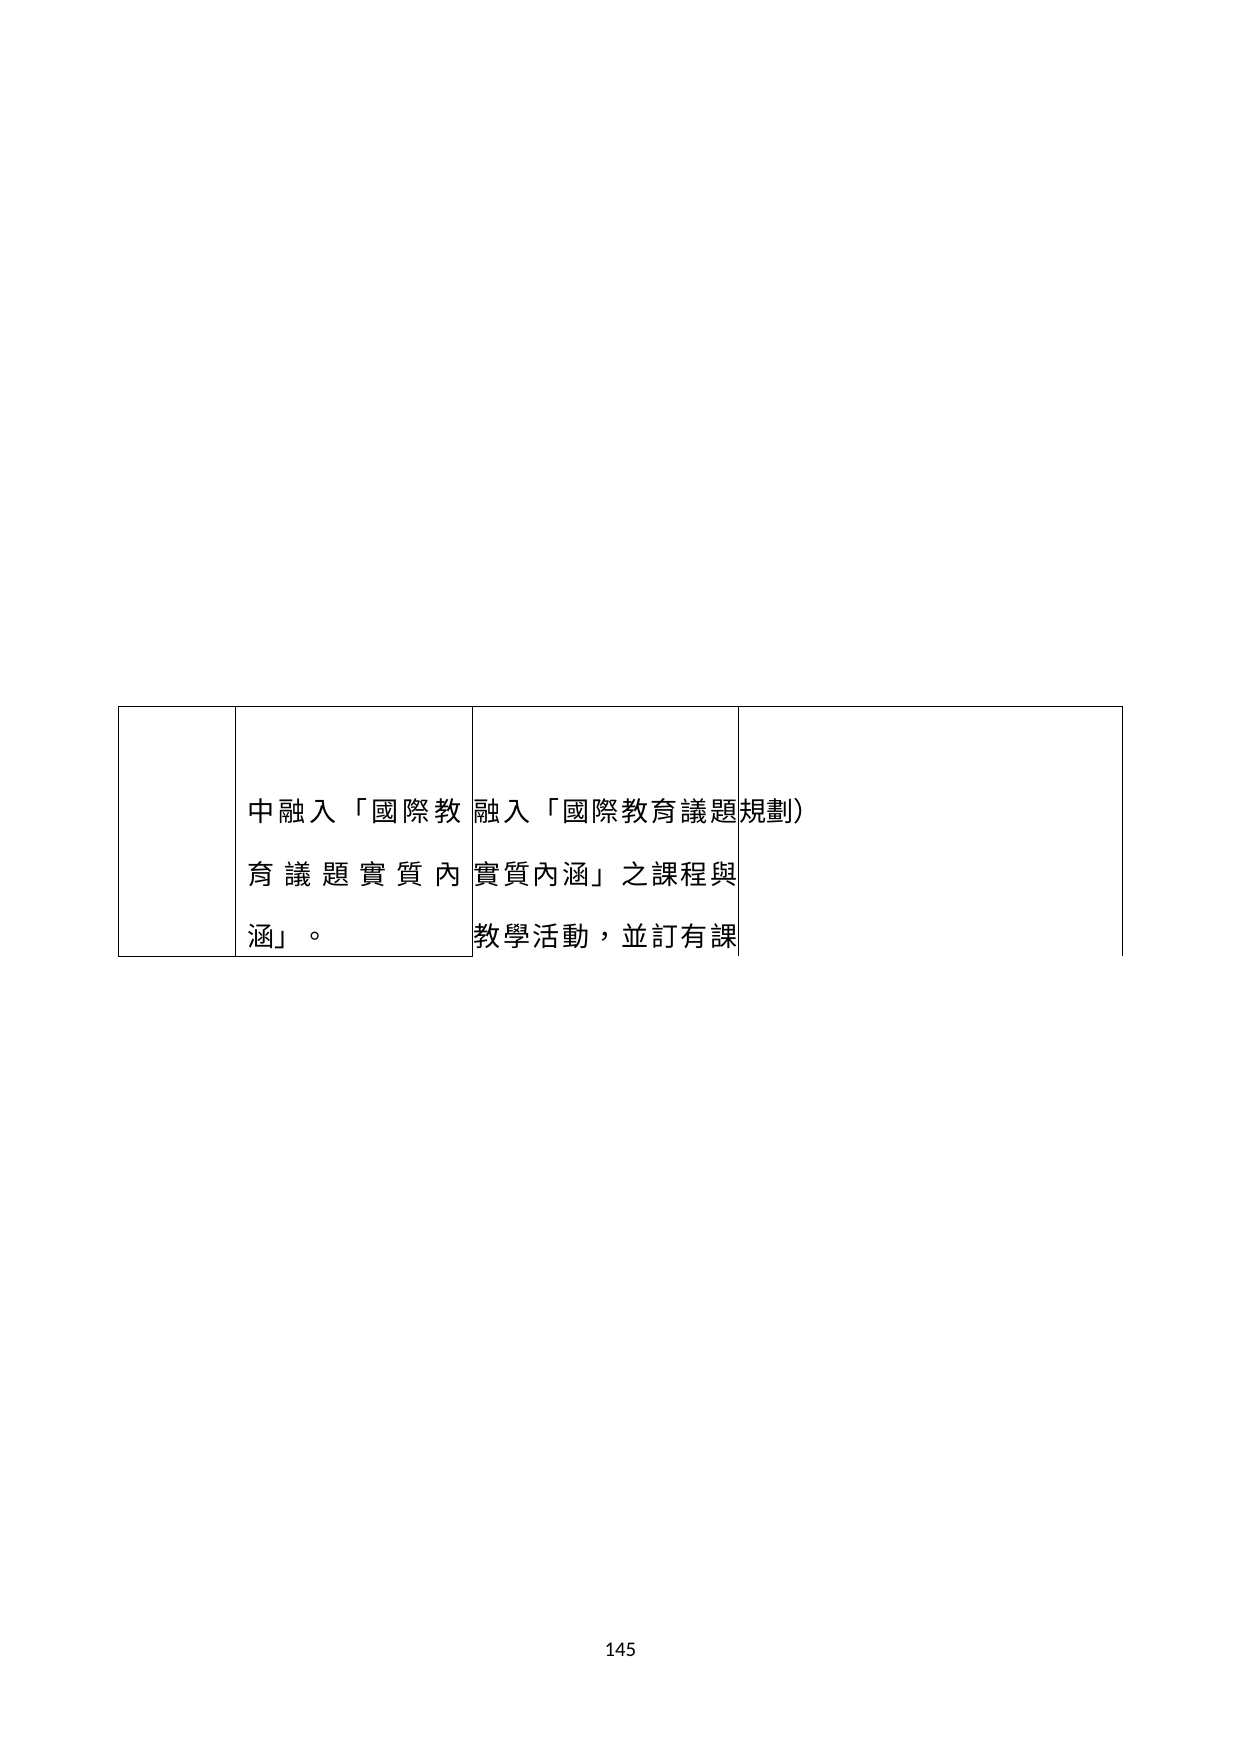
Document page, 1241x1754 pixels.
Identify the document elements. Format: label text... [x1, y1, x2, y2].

table_cell [119, 707, 235, 956]
table_cell 中融入「國際教育議題實質內涵」。 [236, 707, 472, 956]
table_cell 規劃） [739, 707, 1122, 956]
table_cell 融入「國際教育議題實質內涵」之課程與教學活動，並訂有課 [473, 707, 738, 956]
